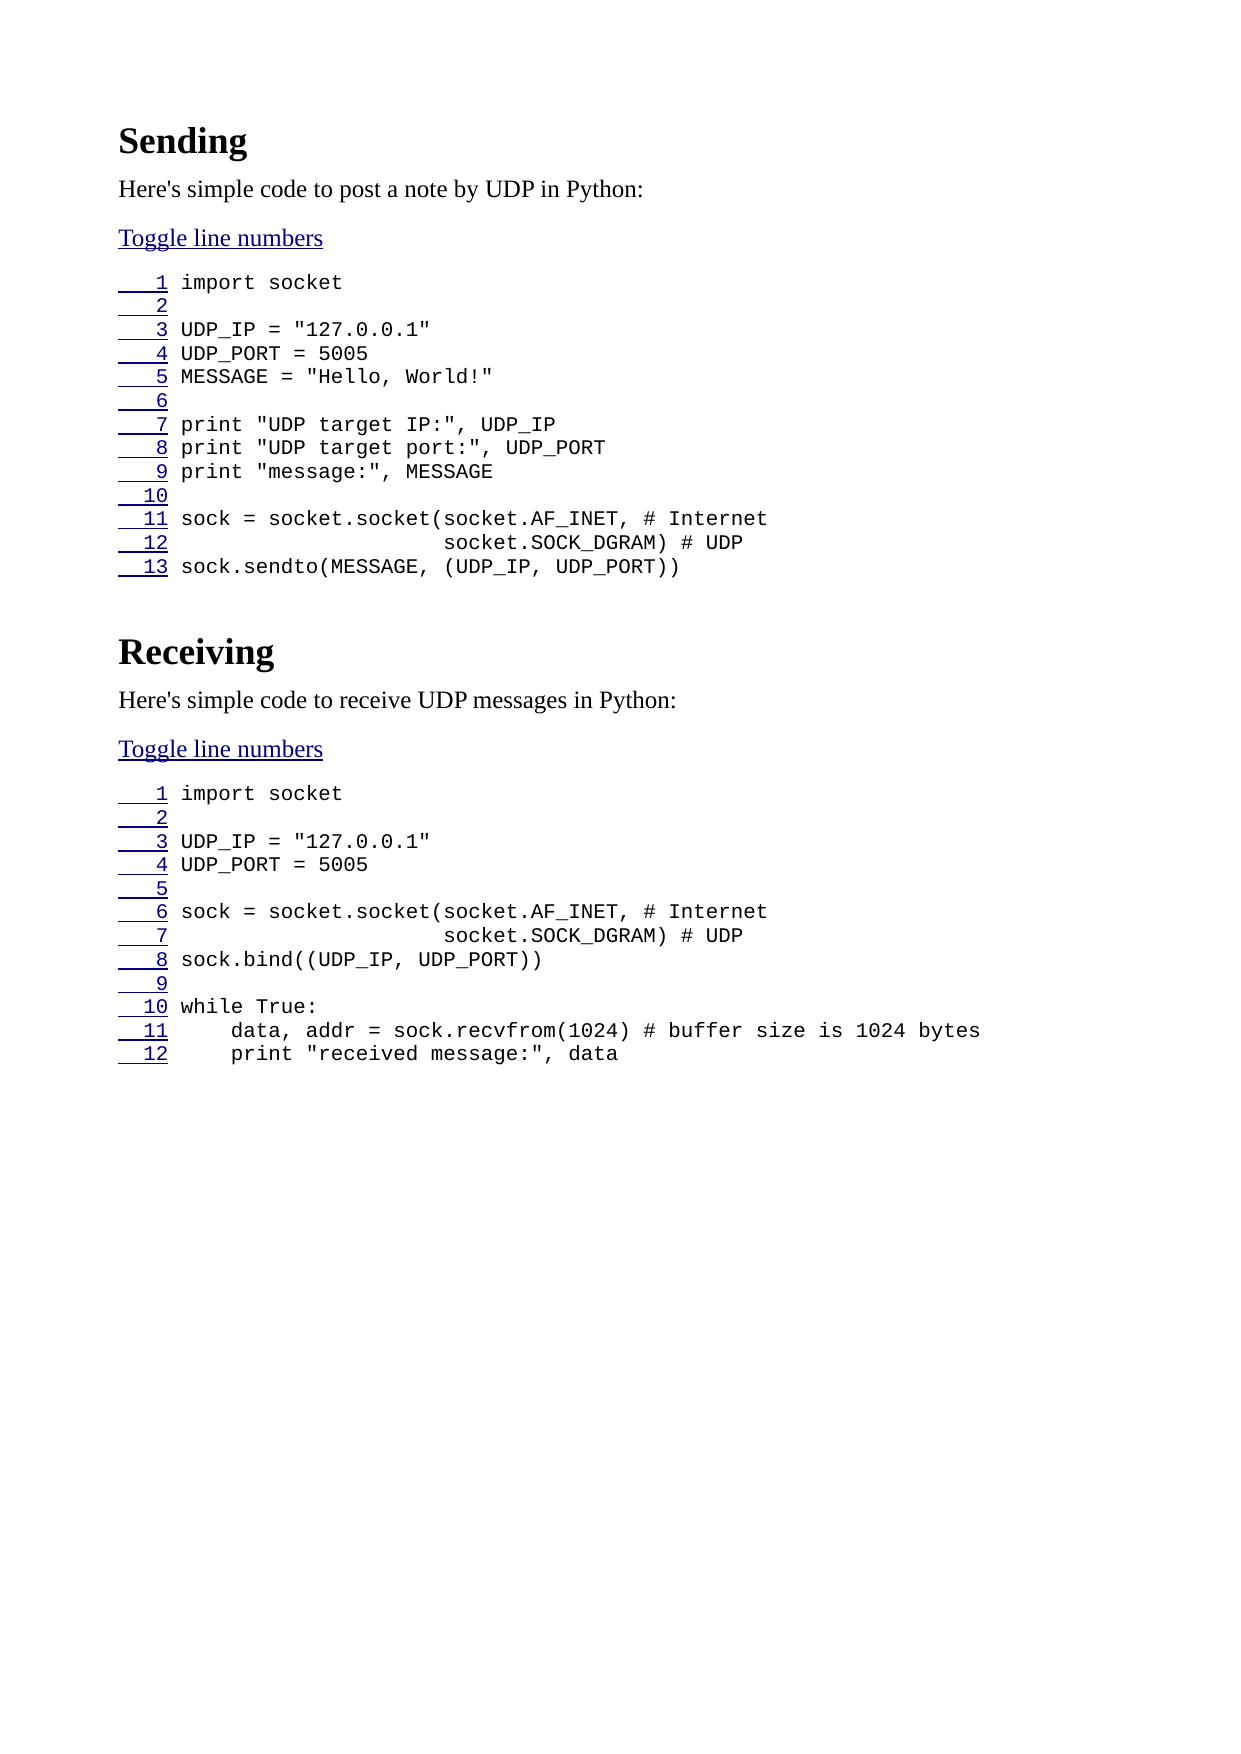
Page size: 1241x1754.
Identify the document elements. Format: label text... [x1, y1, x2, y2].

text 4 UDP_PORT = 5005 [118, 343, 1122, 366]
text Here's simple code to receive UDP messages in Python: [118, 685, 1122, 714]
text 8 print "UDP target port:", UDP_PORT [118, 437, 1122, 461]
text 6 [118, 390, 1122, 414]
subtitle Sending [118, 118, 1122, 161]
text 1 import socket [118, 783, 1122, 807]
text 4 UDP_PORT = 5005 [118, 854, 1122, 878]
text 5 MESSAGE = "Hello, World!" [118, 366, 1122, 390]
text 2 [118, 807, 1122, 831]
text 7 print "UDP target IP:", UDP_IP [118, 414, 1122, 437]
text 7 socket.SOCK_DGRAM) # UDP [118, 925, 1122, 949]
text 11 sock = socket.socket(socket.AF_INET, # Internet [118, 508, 1122, 532]
text 10 while True: [118, 996, 1122, 1020]
text 11 data, addr = sock.recvfrom(1024) # buffer size is 1024 bytes [118, 1020, 1122, 1043]
text Here's simple code to post a note by UDP in Python: [118, 174, 1122, 202]
text Toggle line numbers [118, 223, 1122, 252]
text 8 sock.bind((UDP_IP, UDP_PORT)) [118, 949, 1122, 972]
text 5 [118, 878, 1122, 902]
text 9 print "message:", MESSAGE [118, 461, 1122, 485]
text 9 [118, 972, 1122, 996]
text 12 print "received message:", data [118, 1043, 1122, 1067]
text 10 [118, 485, 1122, 508]
text 6 sock = socket.socket(socket.AF_INET, # Internet [118, 902, 1122, 925]
text 3 UDP_IP = "127.0.0.1" [118, 319, 1122, 343]
text 1 import socket [118, 272, 1122, 296]
text 13 sock.sendto(MESSAGE, (UDP_IP, UDP_PORT)) [118, 556, 1122, 579]
text Toggle line numbers [118, 734, 1122, 763]
subtitle Receiving [118, 629, 1122, 673]
text 2 [118, 296, 1122, 319]
text 3 UDP_IP = "127.0.0.1" [118, 831, 1122, 854]
text 12 socket.SOCK_DGRAM) # UDP [118, 532, 1122, 556]
